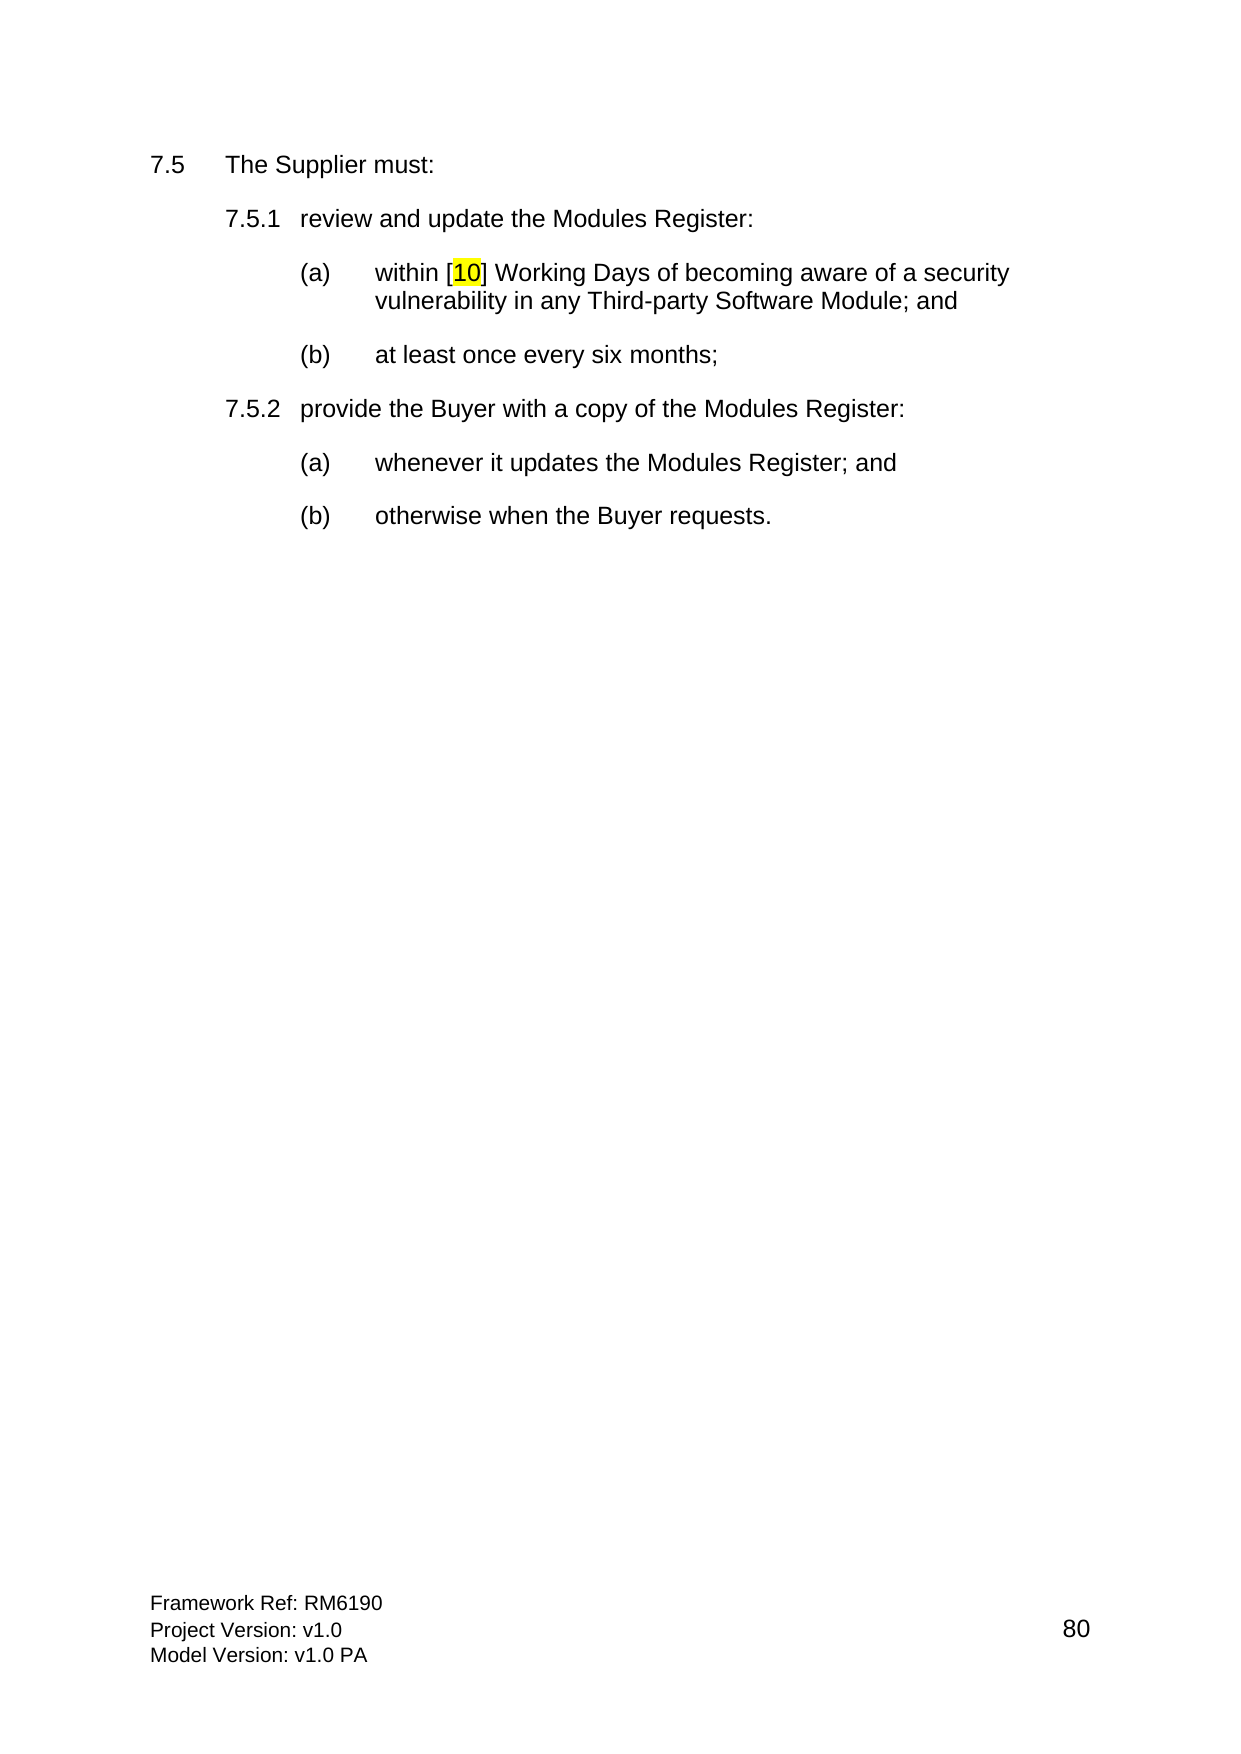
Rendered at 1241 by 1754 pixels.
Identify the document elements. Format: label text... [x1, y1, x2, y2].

list review and update the Modules Register: [225, 204, 1090, 232]
list at least once every six months; [300, 340, 1090, 369]
list whenever it updates the Modules Register; and [300, 447, 1090, 476]
list The Supplier must: [150, 150, 1090, 179]
list within [10] Working Days of becoming aware of a security vulnerability in any Third-party Software Module; and [300, 257, 1090, 315]
list provide the Buyer with a copy of the Modules Register: [225, 394, 1090, 422]
list otherwise when the Buyer requests. [300, 501, 1090, 530]
